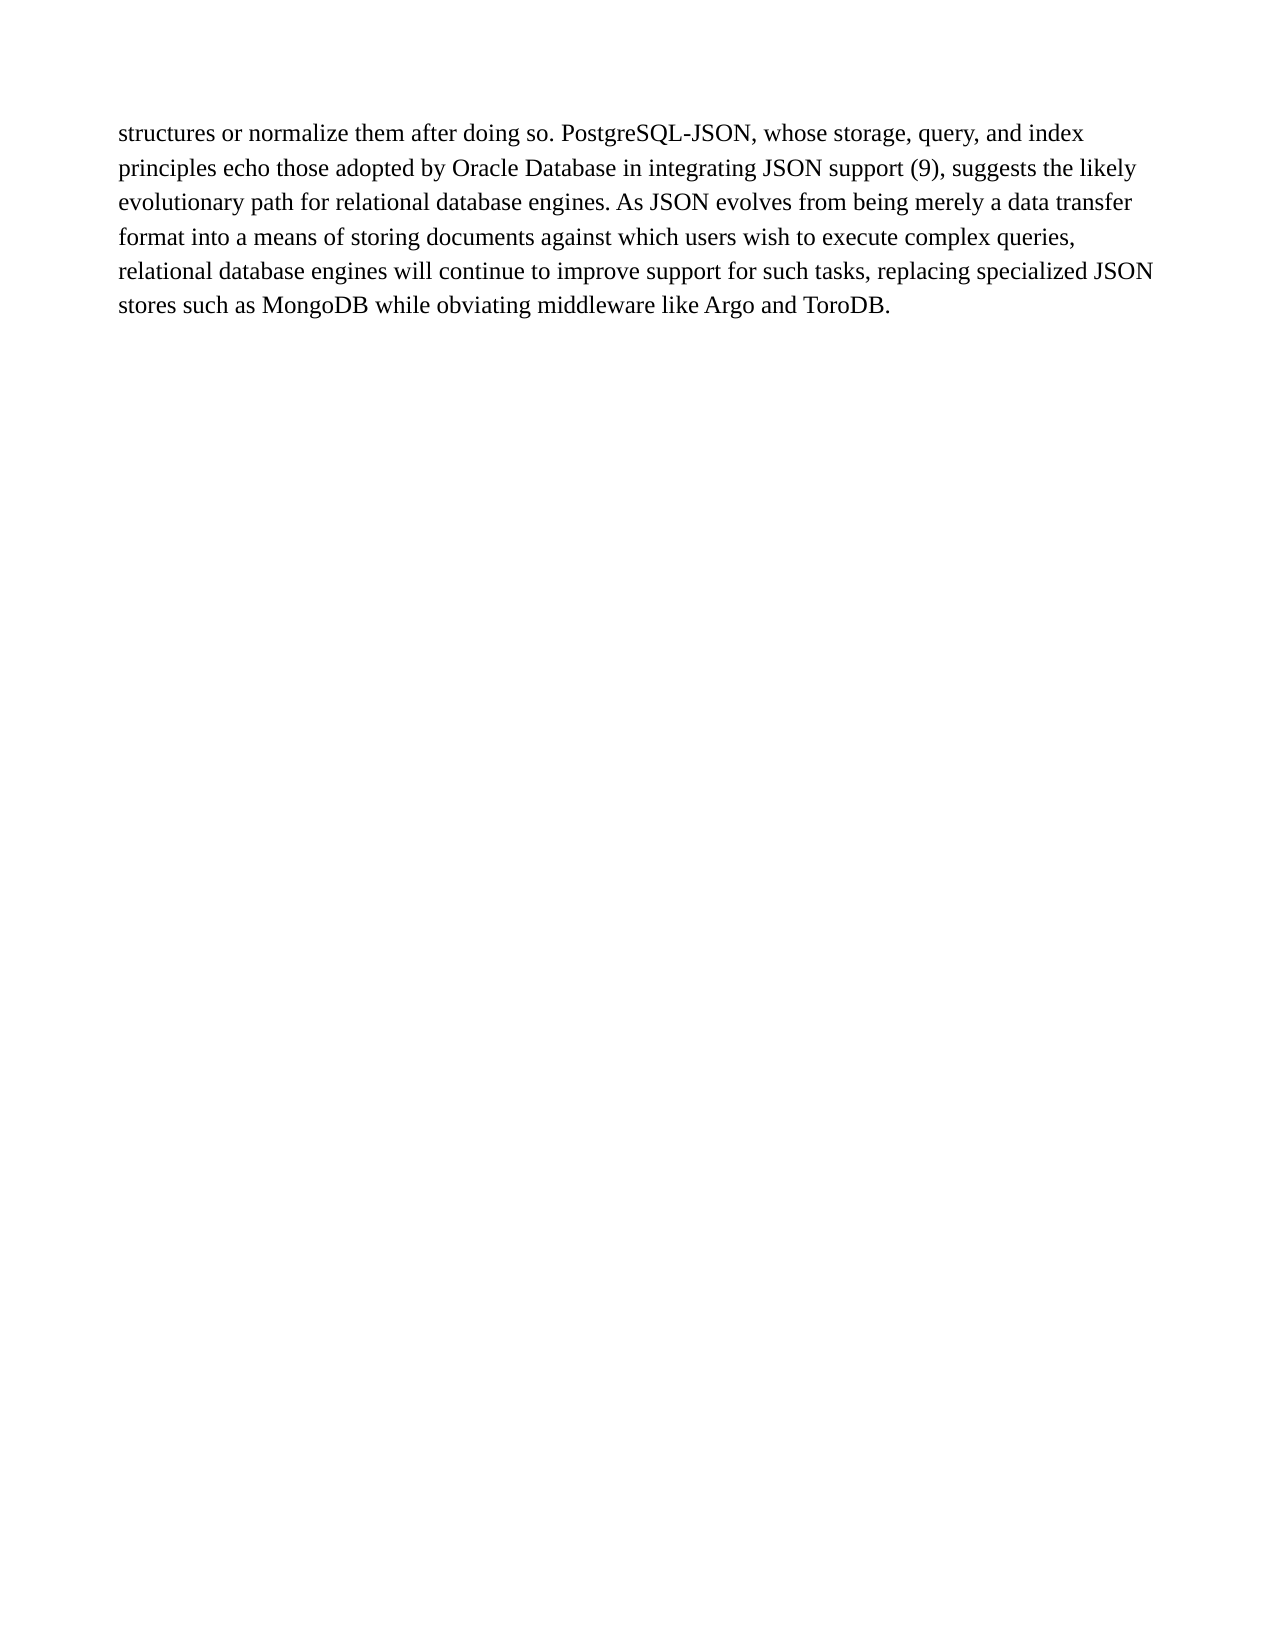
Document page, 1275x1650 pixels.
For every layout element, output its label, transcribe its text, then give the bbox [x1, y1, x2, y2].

text structures or normalize them after doing so. PostgreSQL-JSON, whose storage, query, and index principles echo those adopted by Oracle Database in integrating JSON support (9), suggests the likely evolutionary path for relational database engines. As JSON evolves from being merely a data transfer format into a means of storing documents against which users wish to execute complex queries, relational database engines will continue to improve support for such tasks, replacing specialized JSON stores such as MongoDB while obviating middleware like Argo and ToroDB. [118, 118, 1157, 319]
